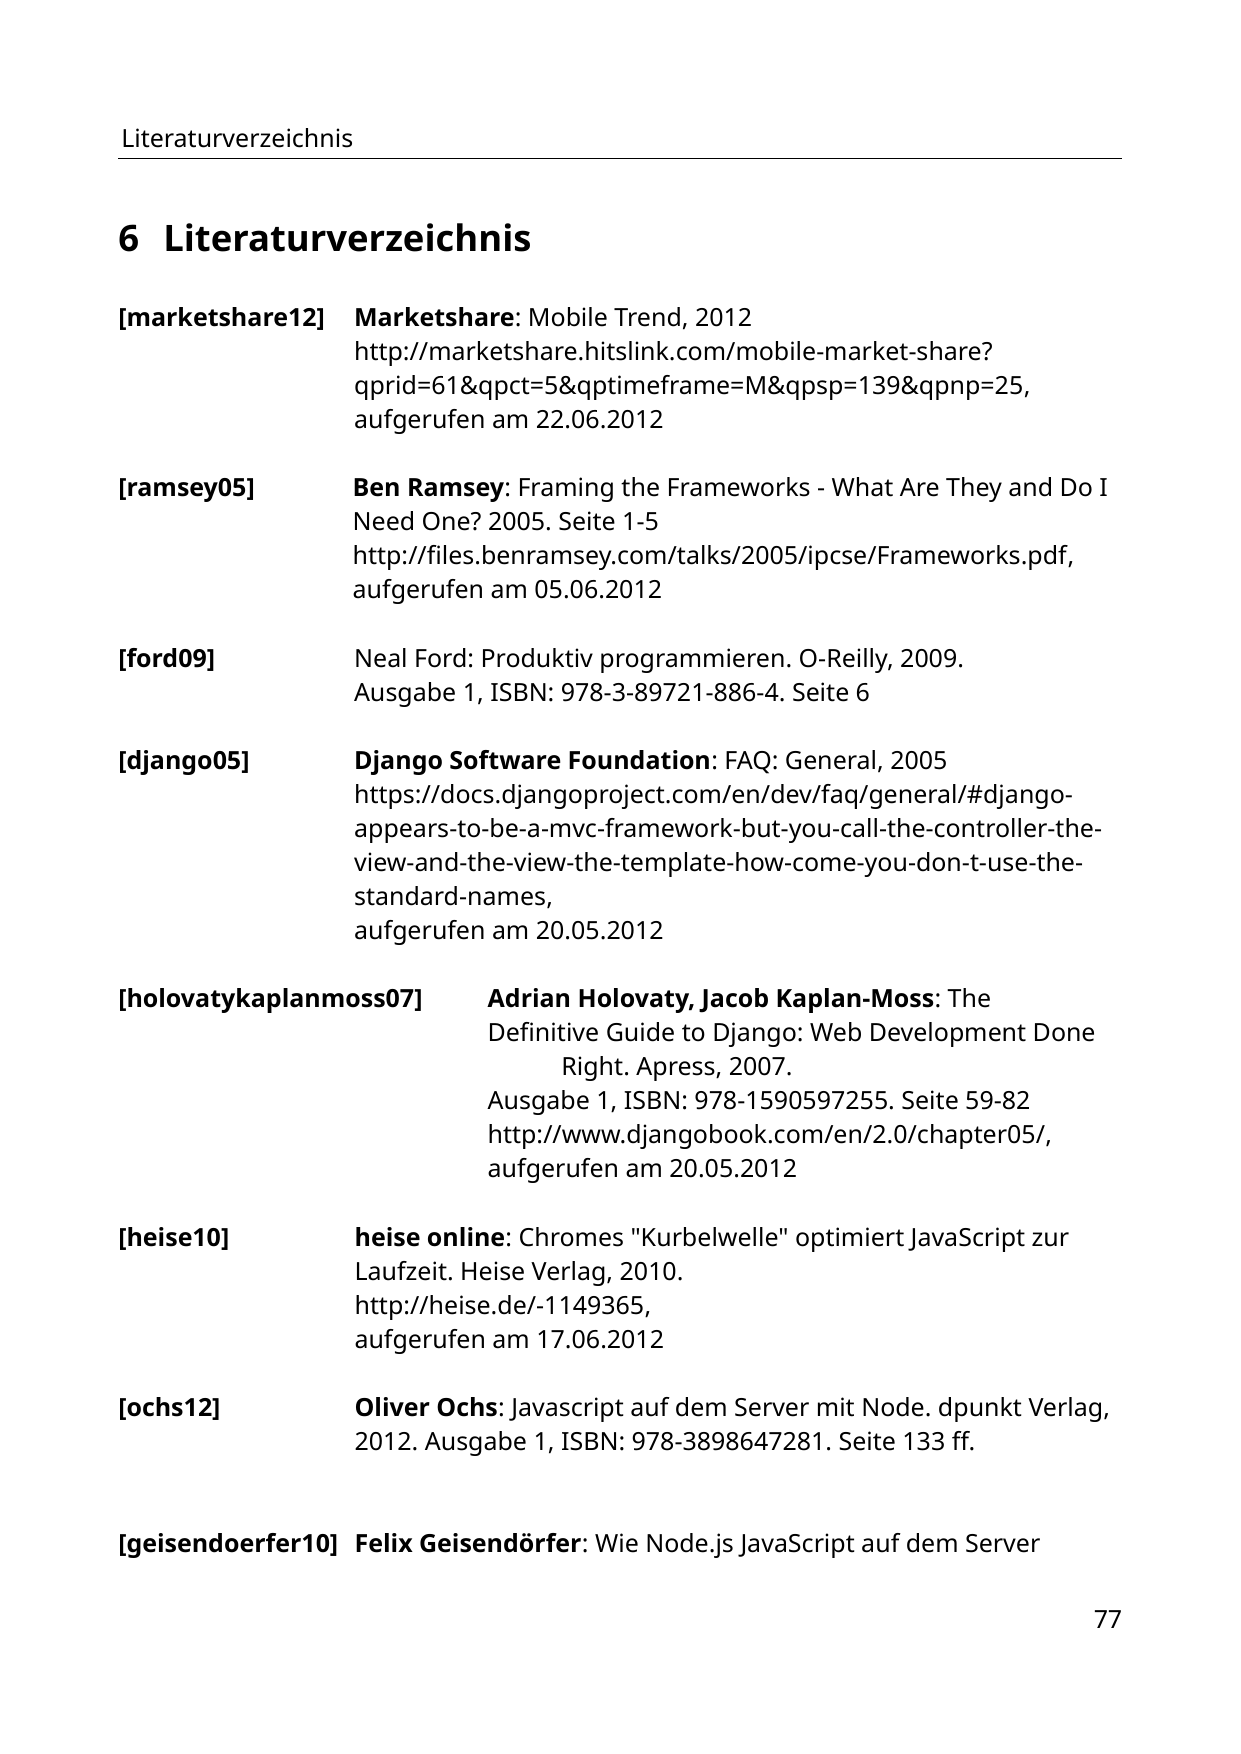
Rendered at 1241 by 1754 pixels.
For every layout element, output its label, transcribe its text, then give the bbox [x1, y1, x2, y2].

subtitle Literaturverzeichnis [118, 213, 1122, 262]
text Definitive Guide to Django: Web Development Done Right. Apress, 2007. [118, 1015, 1122, 1083]
text [marketshare12] Marketshare: Mobile Trend, 2012 [118, 299, 1122, 334]
text [ochs12] Oliver Ochs: Javascript auf dem Server mit Node. dpunkt Verlag, [118, 1389, 1122, 1424]
text [heise10] heise online: Chromes "Kurbelwelle" optimiert JavaScript zur [118, 1219, 1122, 1253]
text aufgerufen am 05.06.2012 [118, 572, 1122, 606]
text 2012. Ausgabe 1, ISBN: 978-3898647281. Seite 133 ff. [118, 1424, 1122, 1458]
text http://marketshare.hitslink.com/mobile-market-share? qprid=61&qpct=5&qptimeframe=M&qpsp=139&qpnp=25, aufgerufen am 22.06.2012 [118, 334, 1122, 436]
text [holovatykaplanmoss07] Adrian Holovaty, Jacob Kaplan-Moss: The [118, 981, 1122, 1015]
text Ausgabe 1, ISBN: 978-1590597255. Seite 59-82 [118, 1083, 1122, 1117]
text http://heise.de/-1149365, [118, 1287, 1122, 1321]
text Laufzeit. Heise Verlag, 2010. [118, 1253, 1122, 1287]
text Ausgabe 1, ISBN: 978-3-89721-886-4. Seite 6 [118, 674, 1122, 708]
text [django05] Django Software Foundation: FAQ: General, 2005 [118, 742, 1122, 776]
text https://docs.djangoproject.com/en/dev/faq/general/#django- appears-to-be-a-mvc-framework-but-you-call-the-controller-the- view-and-the-view-the-template-how-come-you-don-t-use-the- standard-names, [118, 776, 1122, 913]
text aufgerufen am 17.06.2012 [118, 1321, 1122, 1356]
text [ramsey05] Ben Ramsey: Framing the Frameworks - What Are They and Do I Need One? 2005. Seite 1-5 [118, 470, 1122, 538]
text [geisendoerfer10] Felix Geisendörfer: Wie Node.js JavaScript auf dem Server [118, 1526, 1122, 1560]
text http://www.djangobook.com/en/2.0/chapter05/, [118, 1117, 1122, 1151]
text http://files.benramsey.com/talks/2005/ipcse/Frameworks.pdf, [118, 538, 1122, 572]
text aufgerufen am 20.05.2012 [118, 913, 1122, 947]
text [ford09] Neal Ford: Produktiv programmieren. O-Reilly, 2009. [118, 640, 1122, 674]
text aufgerufen am 20.05.2012 [118, 1151, 1122, 1185]
